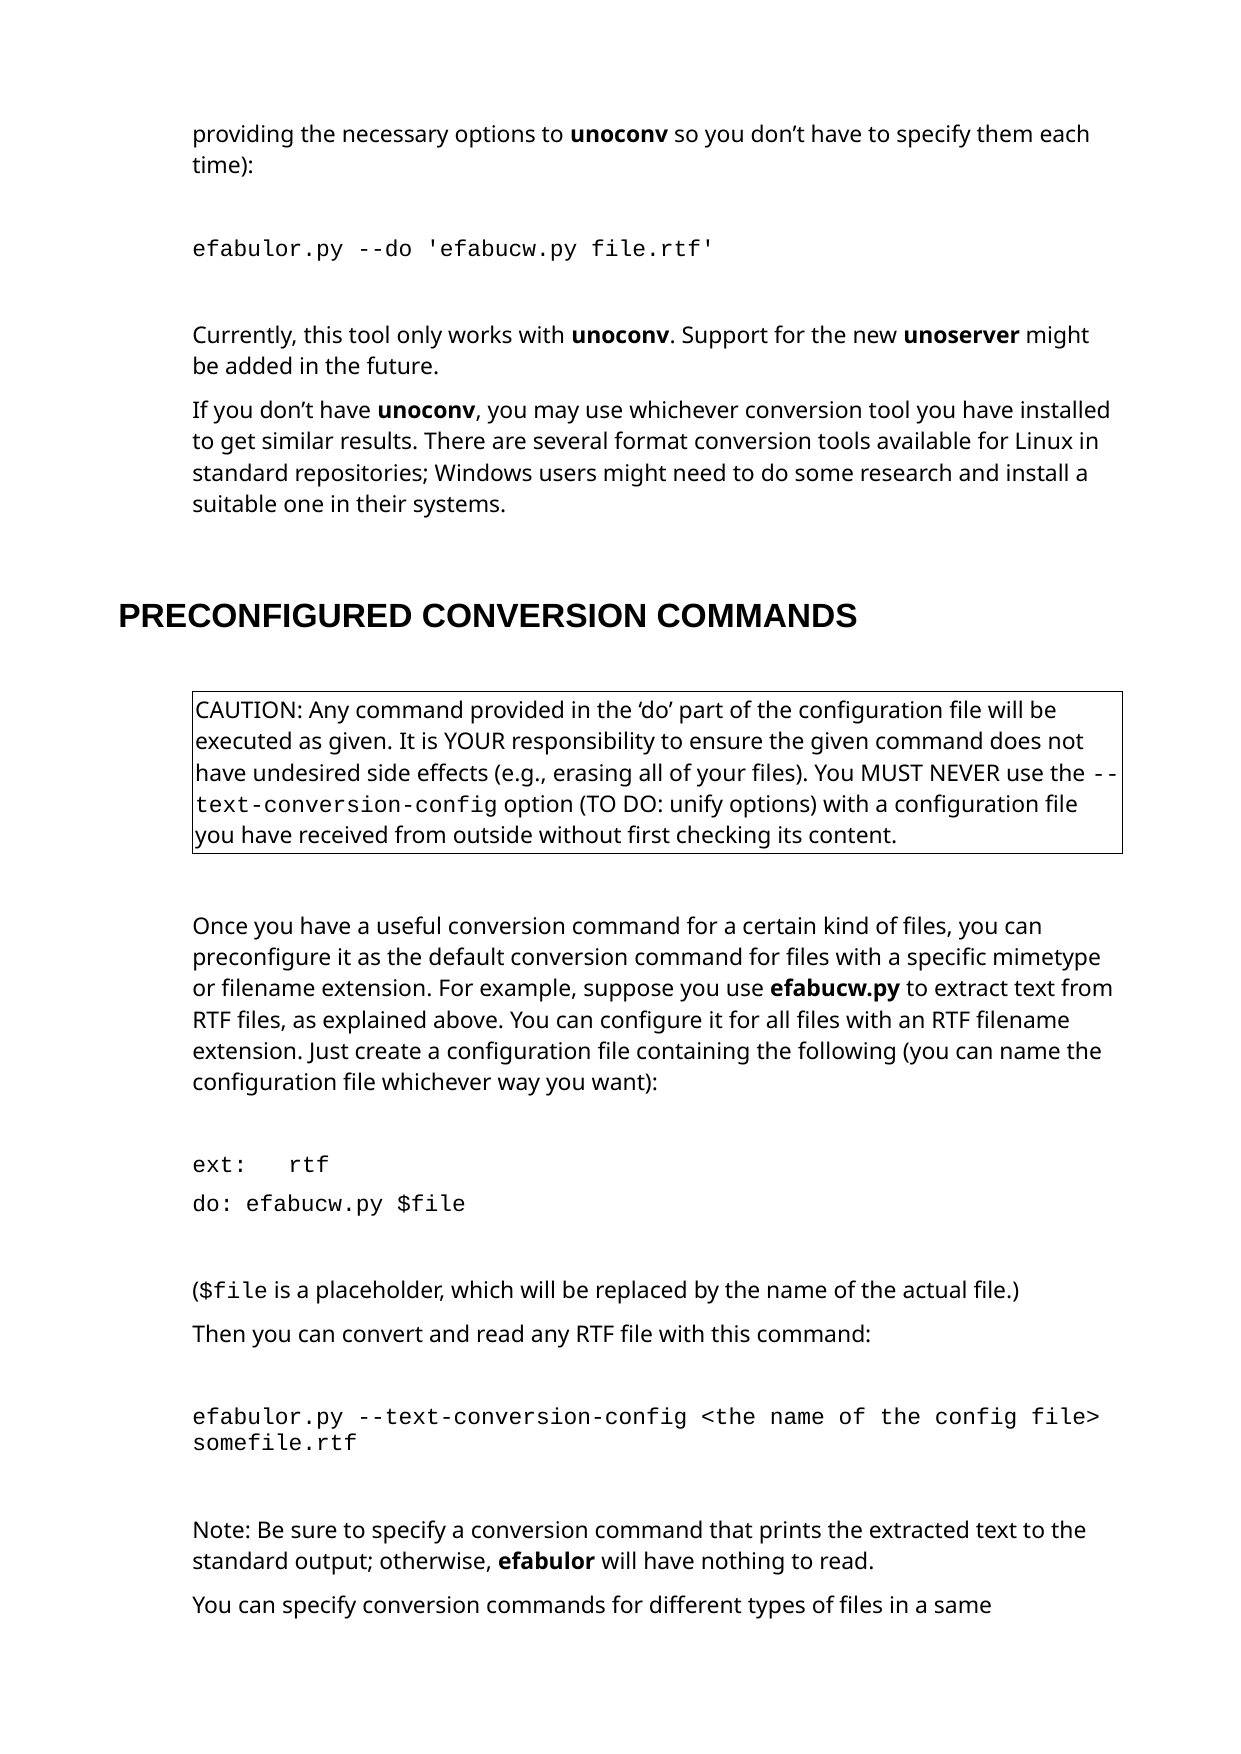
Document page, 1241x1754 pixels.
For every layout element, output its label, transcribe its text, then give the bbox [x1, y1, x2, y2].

subtitle PRECONFIGURED CONVERSION COMMANDS [118, 596, 1122, 635]
text Currently, this tool only works with unoconv. Support for the new unoserver might be added in the future. [192, 319, 1122, 382]
text efabulor.py --do 'efabucw.py file.rtf' [192, 237, 1122, 263]
text If you don’t have unoconv, you may use whichever conversion tool you have installed to get similar results. There are several format conversion tools available for Linux in standard repositories; Windows users might need to do some research and install a suitable one in their systems. [192, 394, 1122, 519]
text CAUTION: Any command provided in the ‘do’ part of the configuration file will be executed as given. It is YOUR responsibility to ensure the given command does not have undesired side effects (e.g., erasing all of your files). You MUST NEVER use the --text-conversion-config option (TO DO: unify options) with a configuration file you have received from outside without first checking its content. [193, 692, 1122, 853]
text Note: Be sure to specify a conversion command that prints the extracted text to the standard output; otherwise, efabulor will have nothing to read. [192, 1514, 1122, 1576]
text Once you have a useful conversion command for a certain kind of files, you can preconfigure it as the default conversion command for files with a specific mimetype or filename extension. For example, suppose you use efabucw.py to extract text from RTF files, as explained above. You can configure it for all files with an RTF filename extension. Just create a configuration file containing the following (you can name the configuration file whichever way you want): [192, 910, 1122, 1097]
text You can specify conversion commands for different types of files in a same [192, 1589, 1122, 1620]
text Then you can convert and read any RTF file with this command: [192, 1318, 1122, 1349]
text do: efabucw.py $file [192, 1192, 1122, 1218]
text ext: rtf [192, 1153, 1122, 1179]
text efabulor.py --text-conversion-config <the name of the config file> somefile.rtf [192, 1406, 1122, 1457]
text providing the necessary options to unoconv so you don’t have to specify them each time): [192, 118, 1122, 181]
text ($file is a placeholder, which will be replaced by the name of the actual file.) [192, 1274, 1122, 1306]
